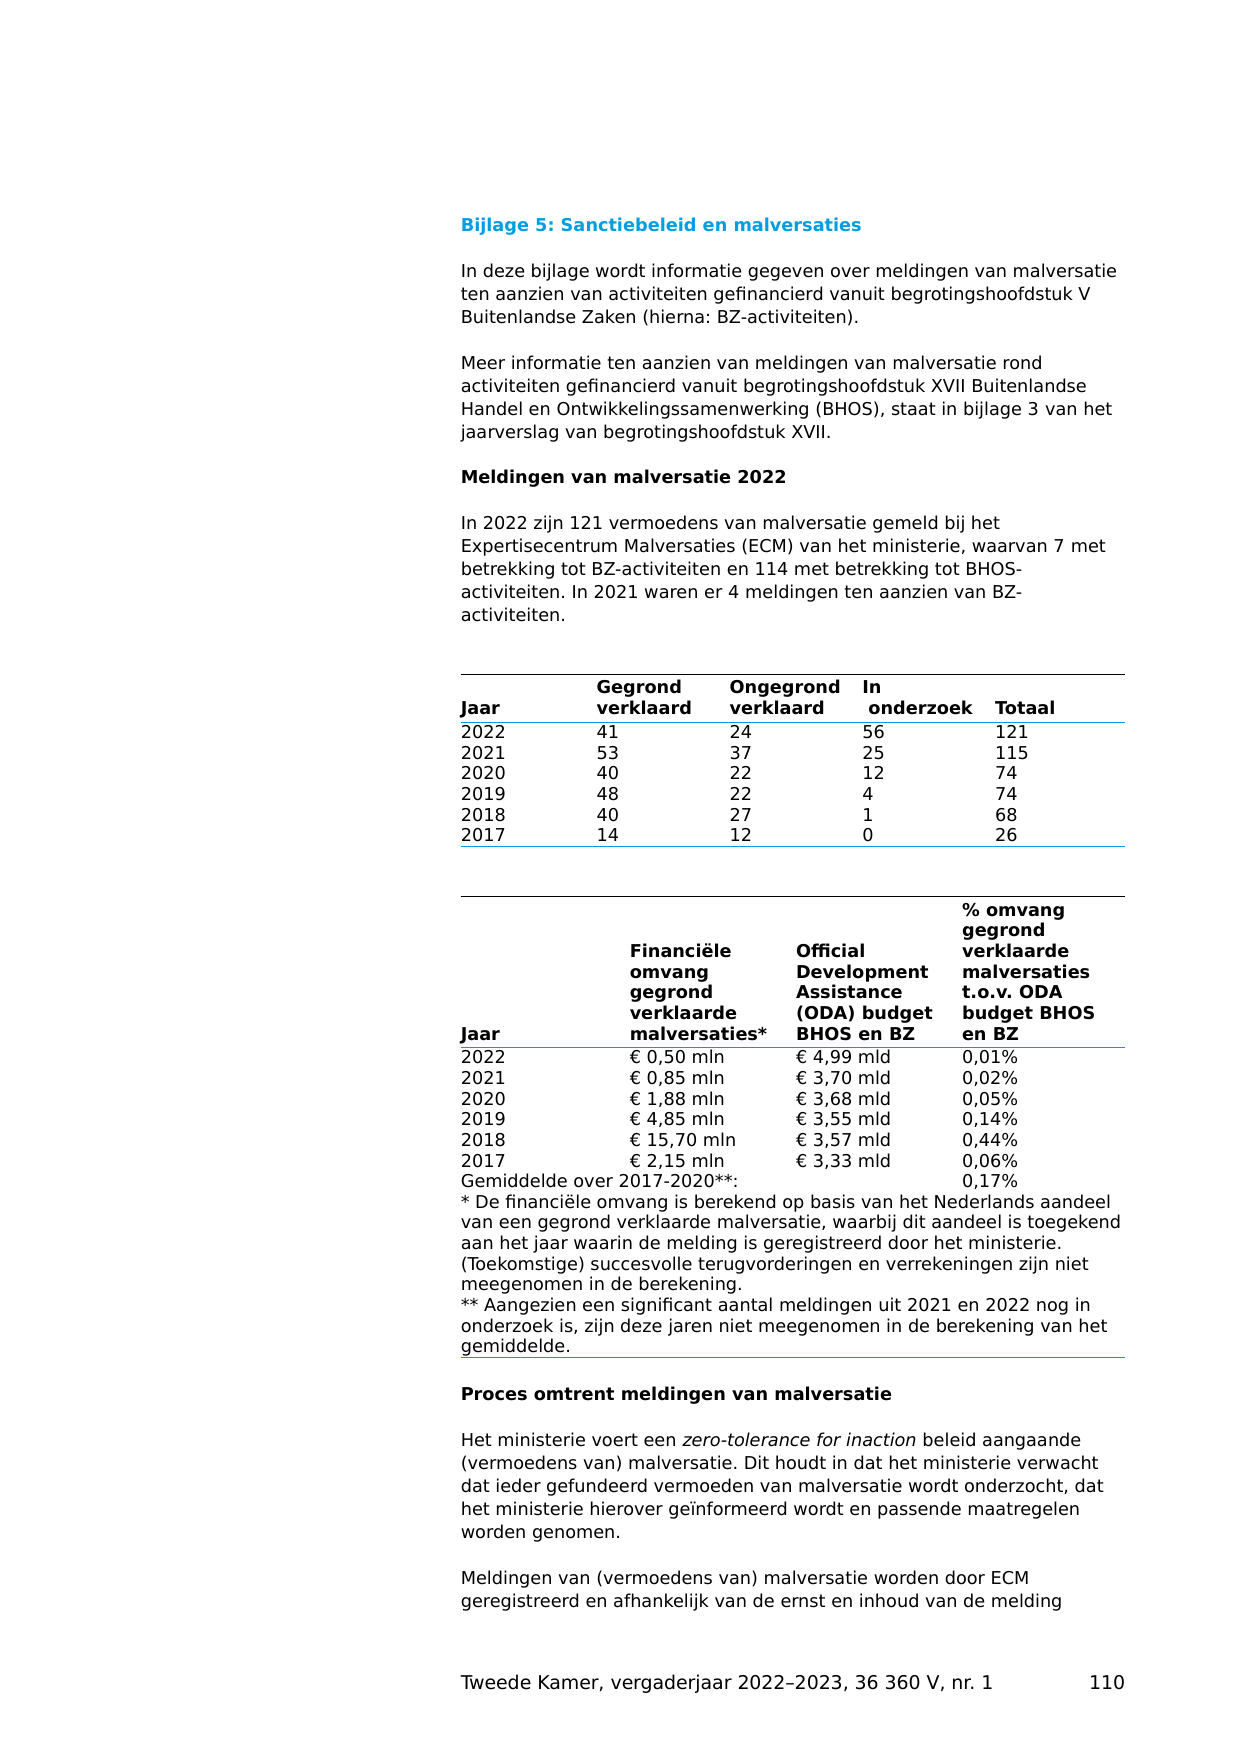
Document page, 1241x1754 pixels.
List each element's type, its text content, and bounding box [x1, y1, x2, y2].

table_cell Financiële omvang gegrond verklaarde malversaties* [627, 897, 793, 1047]
table_cell 2020 [461, 763, 593, 784]
table_cell 27 [726, 805, 859, 825]
table_cell 121 [992, 723, 1125, 743]
table_cell 2019 [461, 1109, 627, 1130]
table_cell 0 [859, 825, 992, 846]
text In deze bijlage wordt informatie gegeven over meldingen van malversatie ten aanzien van activiteiten gefinancierd vanuit begrotingshoofdstuk V Buitenlandse Zaken (hierna: BZ-activiteiten). [461, 259, 1125, 328]
table_cell 26 [992, 825, 1125, 846]
text Meldingen van malversatie 2022 [461, 466, 1125, 488]
table_cell Official Development Assistance (ODA) budget BHOS en BZ [793, 897, 959, 1047]
table_cell € 3,33 mld [793, 1151, 959, 1171]
table_cell 48 [594, 784, 726, 804]
table_cell € 0,85 mln [627, 1068, 793, 1089]
table_cell 2021 [461, 743, 593, 763]
table_cell 2017 [461, 825, 593, 846]
table_cell 2018 [461, 805, 593, 825]
table_cell € 3,68 mld [793, 1089, 959, 1109]
table_cell 40 [594, 763, 726, 784]
text Meer informatie ten aanzien van meldingen van malversatie rond activiteiten gefinancierd vanuit begrotingshoofdstuk XVII Buitenlandse Handel en Ontwikkelingssamenwerking (BHOS), staat in bijlage 3 van het jaarverslag van begrotingshoofdstuk XVII. [461, 351, 1125, 443]
table_cell € 0,50 mln [627, 1048, 793, 1068]
table_cell Gegrond verklaard [594, 675, 726, 721]
table_cell 2018 [461, 1130, 627, 1151]
table_cell 74 [992, 784, 1125, 804]
text Proces omtrent meldingen van malversatie [461, 1382, 1125, 1405]
table_cell ** Aangezien een significant aantal meldingen uit 2021 en 2022 nog in onderzoek is, zijn deze jaren niet meegenomen in de berekening van het gemiddelde. [461, 1295, 1125, 1357]
table_cell * De financiële omvang is berekend op basis van het Nederlands aandeel van een gegrond verklaarde malversatie, waarbij dit aandeel is toegekend aan het jaar waarin de melding is geregistreerd door het ministerie. (Toekomstige) succesvolle terugvorderingen en verrekeningen zijn niet meegenomen in de berekening. [461, 1192, 1125, 1295]
table_cell 22 [726, 784, 859, 804]
table_cell € 3,70 mld [793, 1068, 959, 1089]
table_cell 41 [594, 723, 726, 743]
table_cell 4 [859, 784, 992, 804]
table_cell 12 [859, 763, 992, 784]
table_cell € 1,88 mln [627, 1089, 793, 1109]
table_cell % omvang gegrond verklaarde malversaties t.o.v. ODA budget BHOS en BZ [959, 897, 1125, 1047]
table_cell 0,44% [959, 1130, 1125, 1151]
table_cell Jaar [461, 897, 627, 1047]
table_cell 56 [859, 723, 992, 743]
table_cell Ongegrond verklaard [726, 675, 859, 721]
text In 2022 zijn 121 vermoedens van malversatie gemeld bij het Expertisecentrum Malversaties (ECM) van het ministerie, waarvan 7 met betrekking tot BZ-activiteiten en 114 met betrekking tot BHOS-activiteiten. In 2021 waren er 4 meldingen ten aanzien van BZ-activiteiten. [461, 511, 1125, 626]
table_cell 0,17% [959, 1171, 1125, 1192]
table_cell 1 [859, 805, 992, 825]
table_cell 74 [992, 763, 1125, 784]
table_cell 0,06% [959, 1151, 1125, 1171]
table_cell 0,02% [959, 1068, 1125, 1089]
table_cell Gemiddelde over 2017-2020**: [461, 1171, 959, 1192]
table_cell 40 [594, 805, 726, 825]
table_cell 12 [726, 825, 859, 846]
text Het ministerie voert een zero-tolerance for inaction beleid aangaande (vermoedens van) malversatie. Dit houdt in dat het ministerie verwacht dat ieder gefundeerd vermoeden van malversatie wordt onderzocht, dat het ministerie hierover geïnformeerd wordt en passende maatregelen worden genomen. [461, 1428, 1125, 1543]
table_cell 0,01% [959, 1048, 1125, 1068]
table_cell 68 [992, 805, 1125, 825]
table_cell 2022 [461, 723, 593, 743]
table_cell 22 [726, 763, 859, 784]
table_cell 0,14% [959, 1109, 1125, 1130]
title Bijlage 5: Sanctiebeleid en malversaties [461, 213, 1125, 236]
table_cell 14 [594, 825, 726, 846]
table_cell € 3,55 mld [793, 1109, 959, 1130]
table_cell In onderzoek [859, 675, 992, 721]
table_cell Jaar [461, 675, 593, 721]
table_cell 53 [594, 743, 726, 763]
table_cell 24 [726, 723, 859, 743]
text Meldingen van (vermoedens van) malversatie worden door ECM geregistreerd en afhankelijk van de ernst en inhoud van de melding [461, 1566, 1125, 1612]
table_cell € 3,57 mld [793, 1130, 959, 1151]
table_cell € 2,15 mln [627, 1151, 793, 1171]
table_cell € 4,99 mld [793, 1048, 959, 1068]
table_cell € 15,70 mln [627, 1130, 793, 1151]
table_cell 25 [859, 743, 992, 763]
table_header Tabel 50 Omvang gegrond verklaarde malversaties [461, 871, 1125, 896]
table_cell 2022 [461, 1048, 627, 1068]
table_cell 115 [992, 743, 1125, 763]
table_cell 2017 [461, 1151, 627, 1171]
table_cell 2020 [461, 1089, 627, 1109]
table_header Tabel 49 Status meldingen van malversatie BHOS- en BZ-activiteiten [461, 649, 1125, 674]
table_cell 0,05% [959, 1089, 1125, 1109]
table_cell 2019 [461, 784, 593, 804]
table_cell Totaal [992, 675, 1125, 721]
table_cell 37 [726, 743, 859, 763]
table_cell € 4,85 mln [627, 1109, 793, 1130]
table_cell 2021 [461, 1068, 627, 1089]
